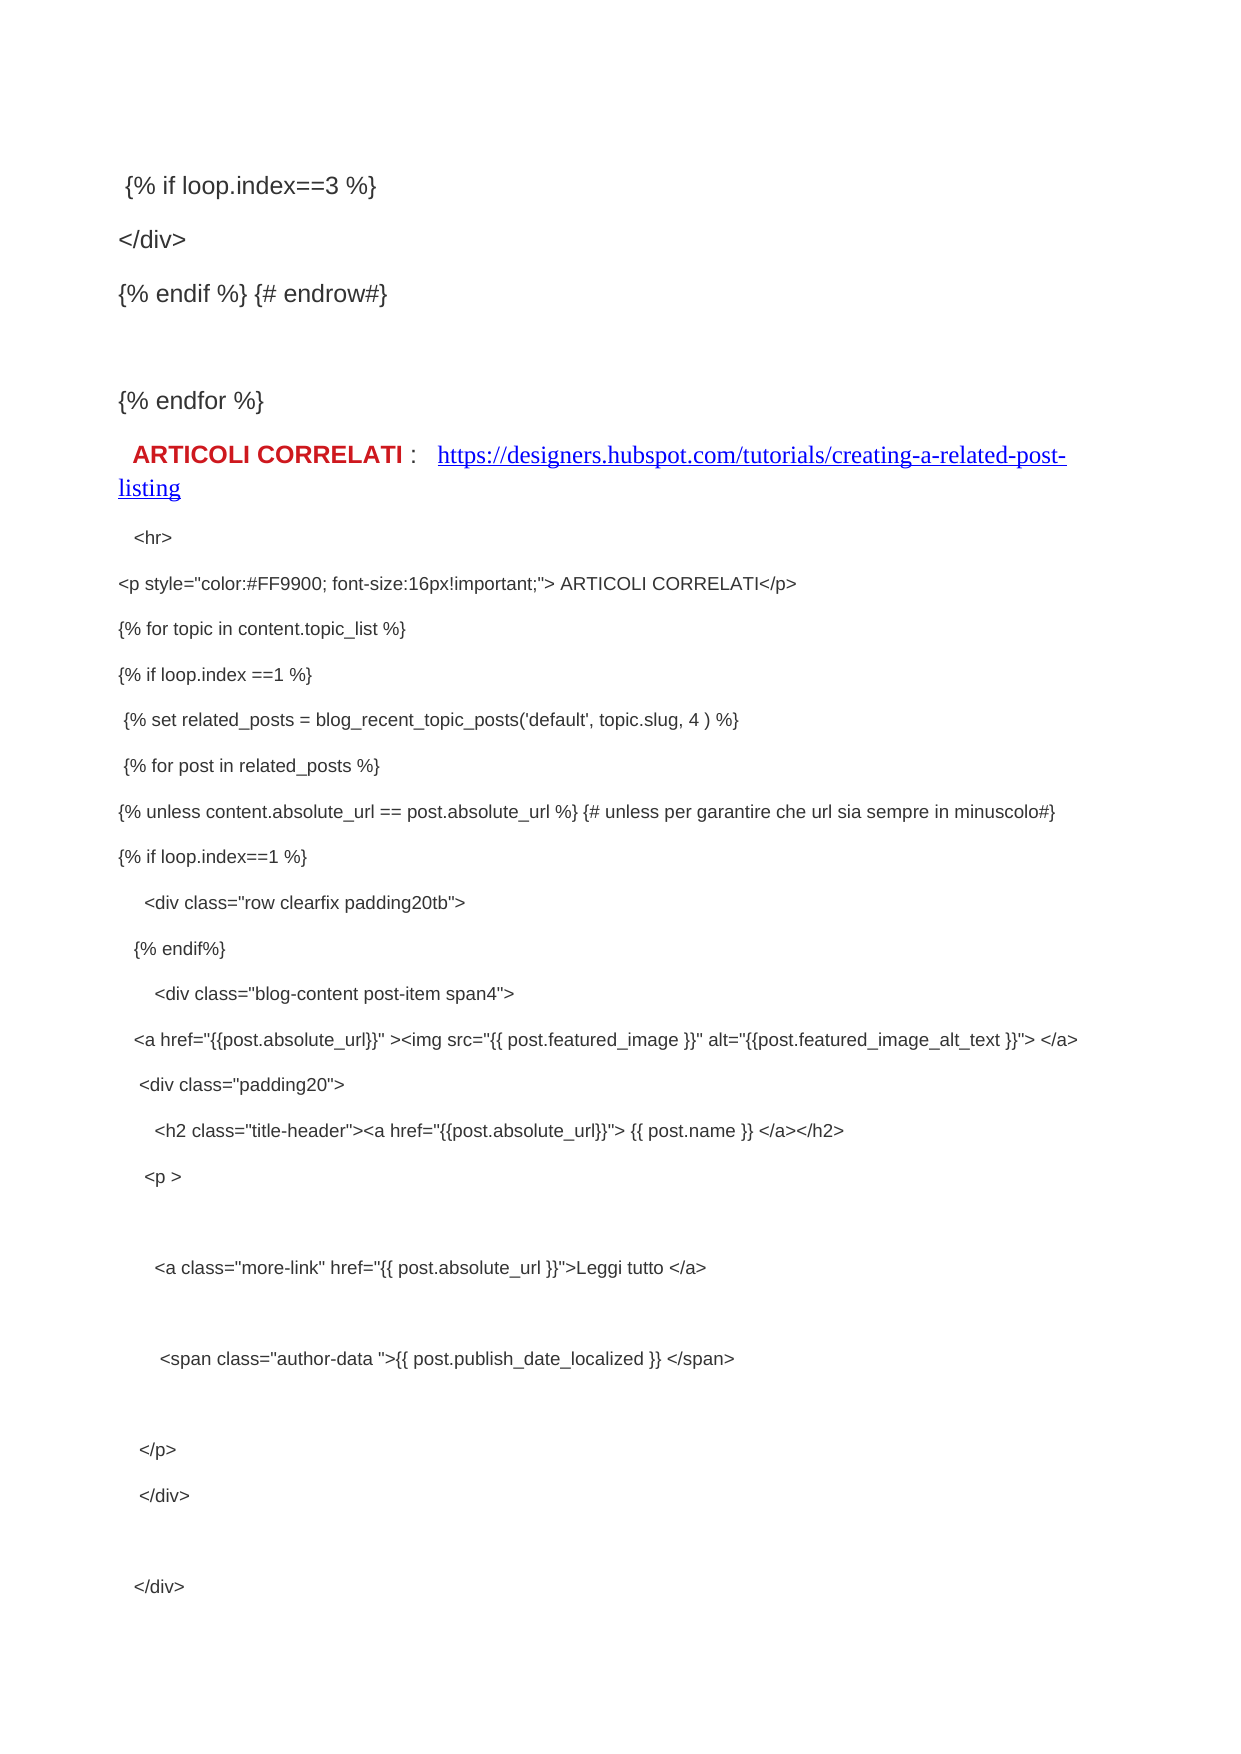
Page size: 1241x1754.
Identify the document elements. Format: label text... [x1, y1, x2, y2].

text {% set related_posts = blog_recent_topic_posts('default', topic.slug, 4 ) %} [118, 709, 1122, 731]
text <a href="{{post.absolute_url}}" ><img src="{{ post.featured_image }}" alt="{{post.featured_image_alt_text }}"> </a> [118, 1028, 1122, 1050]
text </p> [118, 1439, 1122, 1461]
text <hr> [118, 527, 1122, 548]
text <div class="blog-content post-item span4"> [118, 983, 1122, 1004]
text {% for post in related_posts %} [118, 755, 1122, 776]
text <span class="author-data ">{{ post.publish_date_localized }} </span> [118, 1348, 1122, 1369]
text <div class="row clearfix padding20tb"> [118, 892, 1122, 913]
text {% endif %} {# endrow#} [118, 279, 1122, 308]
text <h2 class="title-header"><a href="{{post.absolute_url}}"> {{ post.name }} </a></h2> [118, 1120, 1122, 1141]
text </div> [118, 1576, 1122, 1598]
text ARTICOLI CORRELATI : https://designers.hubspot.com/tutorials/creating-a-related-post-listing [118, 439, 1122, 502]
text </div> [118, 225, 1122, 254]
text {% endfor %} [118, 386, 1122, 414]
text {% for topic in content.topic_list %} [118, 618, 1122, 639]
text <p style="color:#FF9900; font-size:16px!important;"> ARTICOLI CORRELATI</p> [118, 572, 1122, 594]
text {% if loop.index ==1 %} [118, 663, 1122, 685]
text </div> [118, 1485, 1122, 1506]
text <p > [118, 1165, 1122, 1187]
text {% if loop.index==1 %} [118, 846, 1122, 868]
text <div class="padding20"> [118, 1074, 1122, 1096]
text {% unless content.absolute_url == post.absolute_url %} {# unless per garantire che url sia sempre in minuscolo#} [118, 800, 1122, 822]
text <a class="more-link" href="{{ post.absolute_url }}">Leggi tutto </a> [118, 1257, 1122, 1278]
text {% endif%} [118, 937, 1122, 959]
text {% if loop.index==3 %} [118, 171, 1122, 200]
